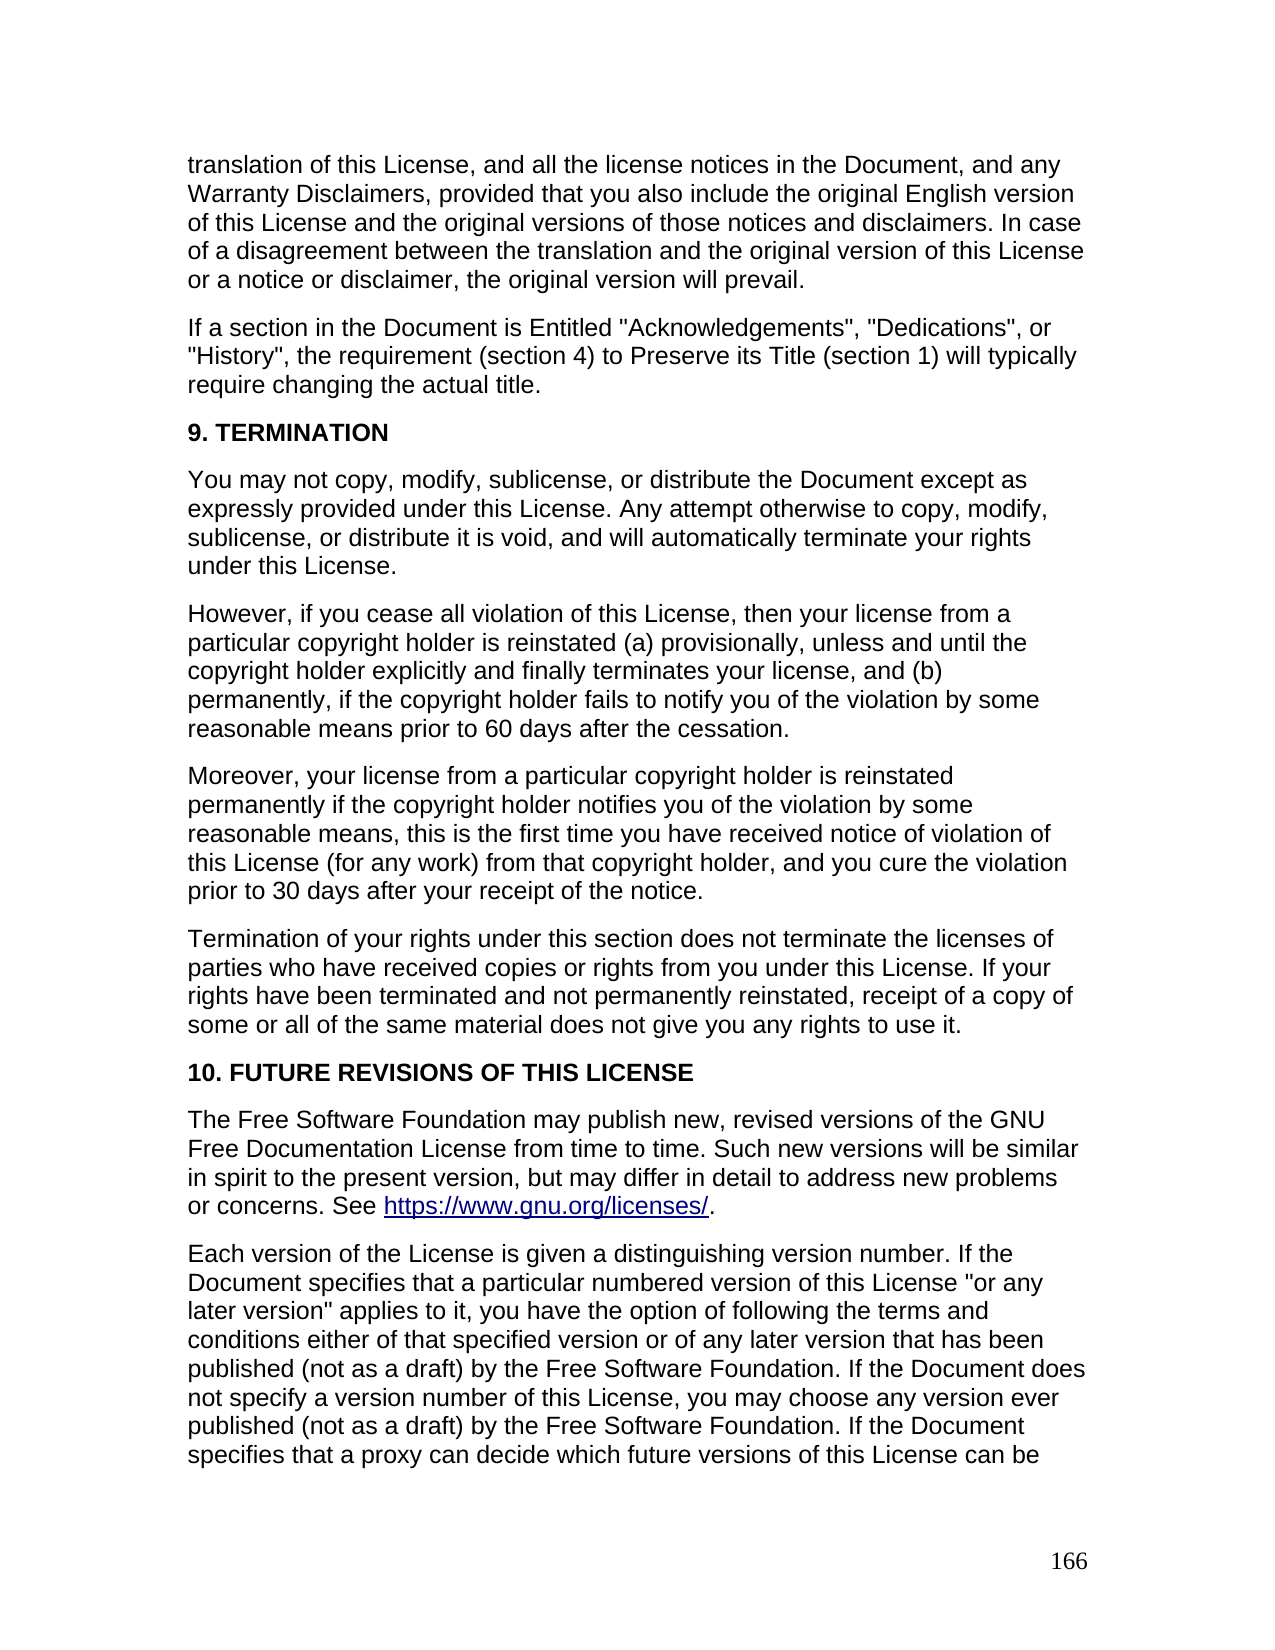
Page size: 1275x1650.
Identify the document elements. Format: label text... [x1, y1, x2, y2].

text The Free Software Foundation may publish new, revised versions of the GNU Free Documentation License from time to time. Such new versions will be similar in spirit to the present version, but may differ in detail to address new problems or concerns. See https://www.gnu.org/licenses/. [187, 1105, 1087, 1220]
text You may not copy, modify, sublicense, or distribute the Document except as expressly provided under this License. Any attempt otherwise to copy, modify, sublicense, or distribute it is void, and will automatically terminate your rights under this License. [187, 465, 1087, 580]
text Termination of your rights under this section does not terminate the licenses of parties who have received copies or rights from you under this License. If your rights have been terminated and not permanently reinstated, receipt of a copy of some or all of the same material does not give you any rights to use it. [187, 924, 1087, 1039]
text 10. FUTURE REVISIONS OF THIS LICENSE [187, 1057, 1087, 1086]
text translation of this License, and all the license notices in the Document, and any Warranty Disclaimers, provided that you also include the original English version of this License and the original versions of those notices and disclaimers. In case of a disagreement between the translation and the original version of this License or a notice or disclaimer, the original version will prevail. [187, 150, 1087, 294]
text Moreover, your license from a particular copyright holder is reinstated permanently if the copyright holder notifies you of the violation by some reasonable means, this is the first time you have received notice of violation of this License (for any work) from that copyright holder, and you cure the violation prior to 30 days after your receipt of the notice. [187, 761, 1087, 905]
text However, if you cease all violation of this License, then your license from a particular copyright holder is reinstated (a) provisionally, unless and until the copyright holder explicitly and finally terminates your license, and (b) permanently, if the copyright holder fails to notify you of the violation by some reasonable means prior to 60 days after the cessation. [187, 599, 1087, 742]
text 9. TERMINATION [187, 417, 1087, 446]
text If a section in the Document is Entitled "Acknowledgements", "Dedications", or "History", the requirement (section 4) to Preserve its Title (section 1) will typically require changing the actual title. [187, 312, 1087, 399]
text Each version of the License is given a distinguishing version number. If the Document specifies that a particular numbered version of this License "or any later version" applies to it, you have the option of following the terms and conditions either of that specified version or of any later version that has been published (not as a draft) by the Free Software Foundation. If the Document does not specify a version number of this License, you may choose any version ever published (not as a draft) by the Free Software Foundation. If the Document specifies that a proxy can decide which future versions of this License can be [187, 1239, 1087, 1469]
